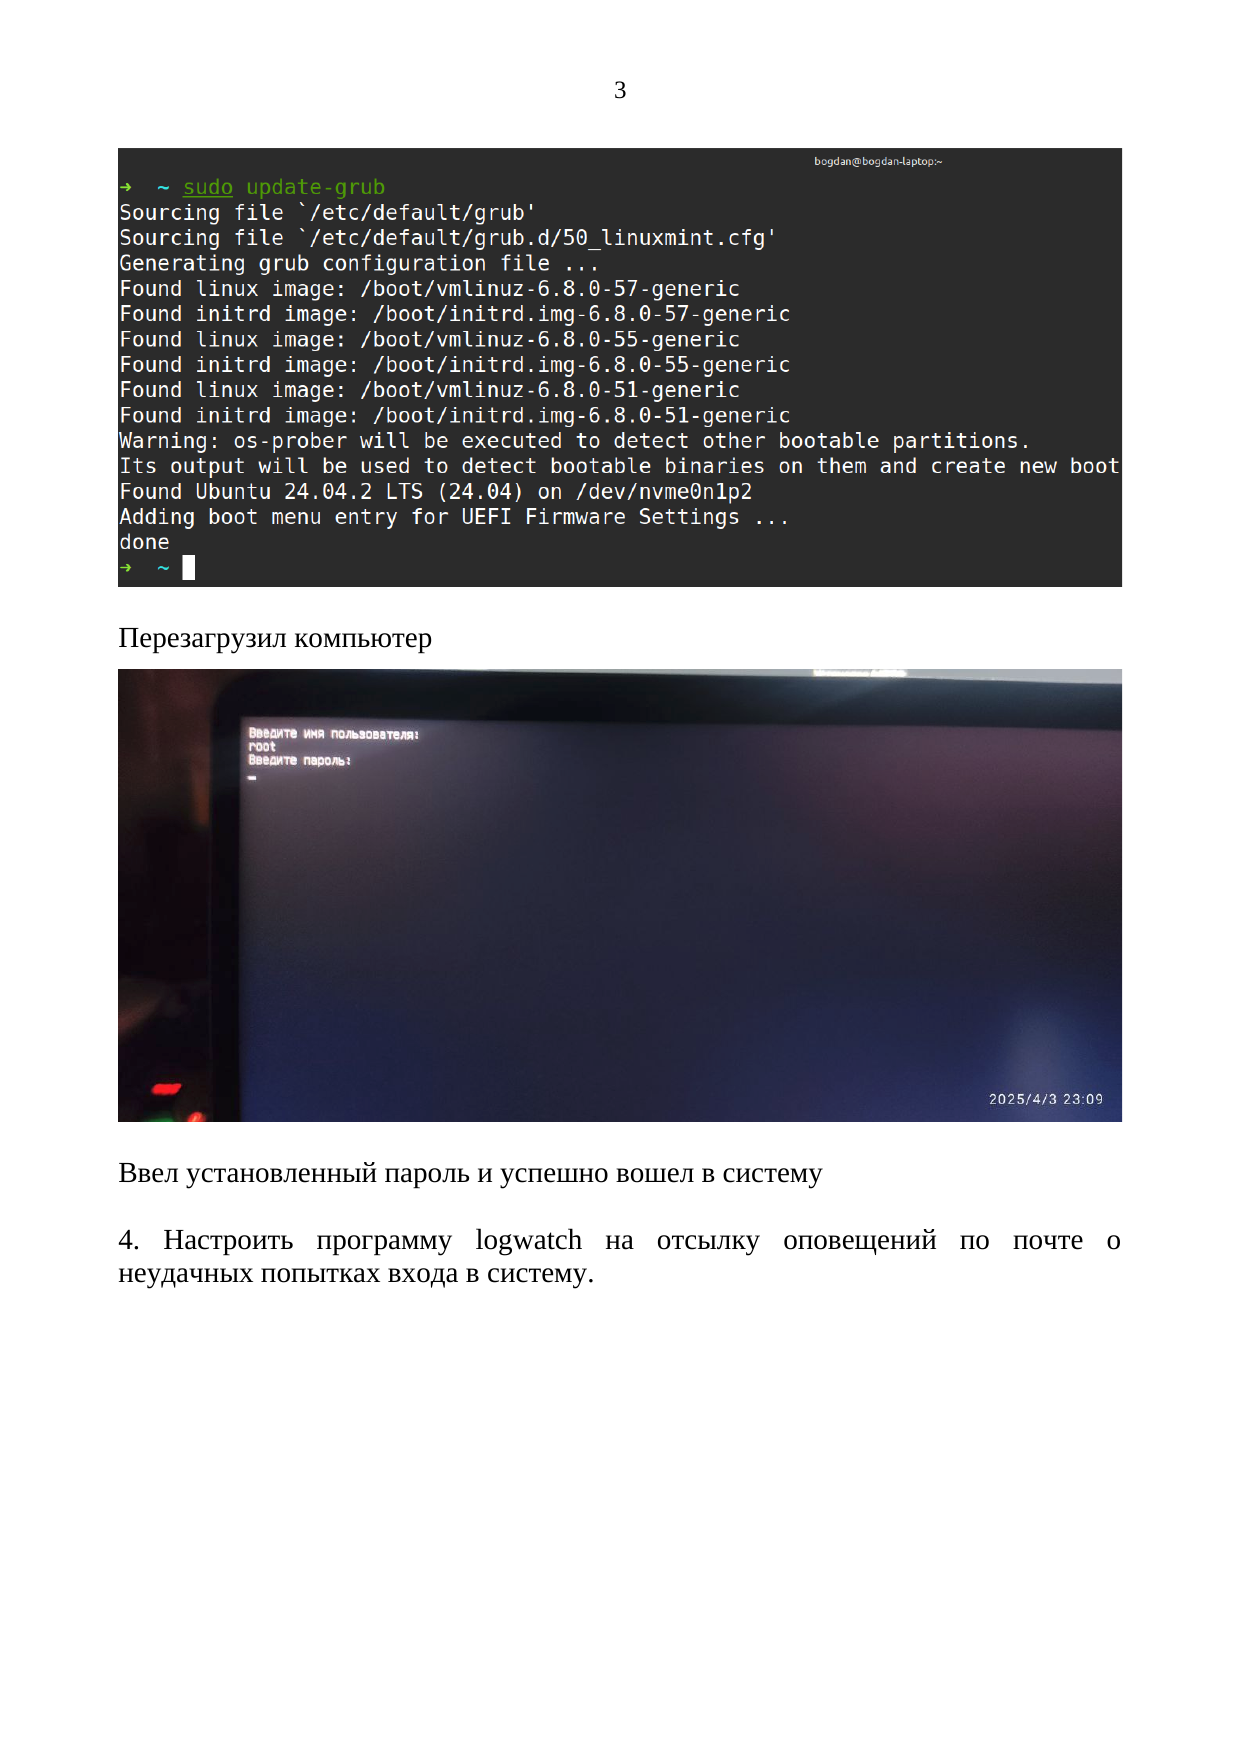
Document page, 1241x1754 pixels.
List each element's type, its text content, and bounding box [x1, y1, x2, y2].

text 4. Настроить программу logwatch на отсылку оповещений по почте о неудачных попытках входа в систему. [118, 1222, 1122, 1289]
text Ввел установленный пароль и успешно вошел в систему [118, 1155, 1122, 1188]
picture [118, 148, 1123, 587]
picture [118, 669, 1123, 1122]
text Перезагрузил компьютер [118, 620, 1122, 654]
